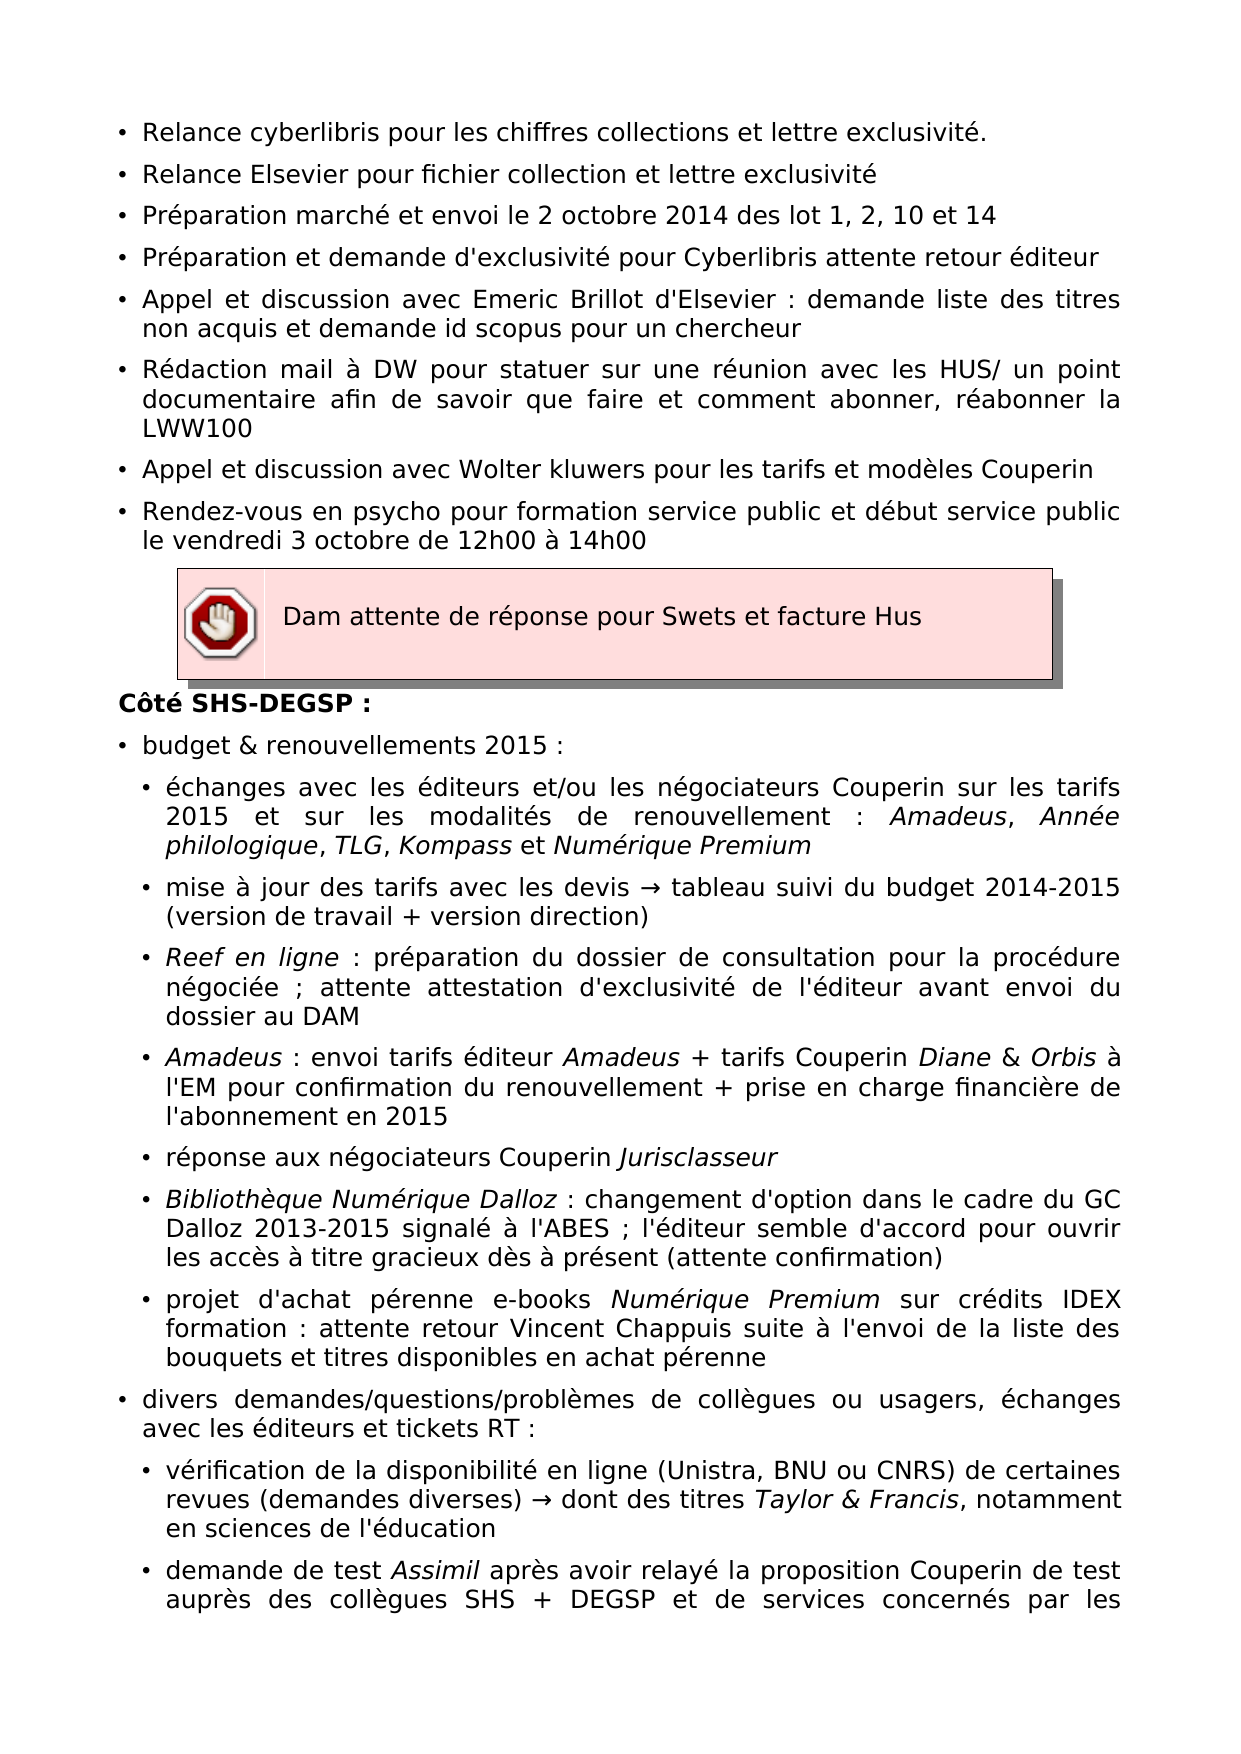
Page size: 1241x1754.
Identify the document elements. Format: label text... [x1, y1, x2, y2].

list Appel et discussion avec Wolter kluwers pour les tarifs et modèles Couperin [118, 456, 1122, 485]
table_header [178, 569, 264, 679]
picture [183, 586, 259, 661]
list Reef en ligne : préparation du dossier de consultation pour la procédure négociée ; attente attestation d'exclusivité de l'éditeur avant envoi du dossier au DAM [142, 943, 1122, 1031]
list mise à jour des tarifs avec les devis → tableau suivi du budget 2014-2015 (version de travail + version direction) [142, 873, 1122, 931]
list Relance Elsevier pour fichier collection et lettre exclusivité [118, 160, 1122, 189]
list vérification de la disponibilité en ligne (Unistra, BNU ou CNRS) de certaines revues (demandes diverses) → dont des titres Taylor & Francis, notamment en sciences de l'éducation [142, 1456, 1122, 1543]
table_header Dam attente de réponse pour Swets et facture Hus [265, 569, 1052, 679]
text Côté SHS-DEGSP : [118, 689, 1122, 718]
list Préparation marché et envoi le 2 octobre 2014 des lot 1, 2, 10 et 14 [118, 201, 1122, 231]
list projet d'achat pérenne e-books Numérique Premium sur crédits IDEX formation : attente retour Vincent Chappuis suite à l'envoi de la liste des bouquets et titres disponibles en achat pérenne [142, 1285, 1122, 1373]
list échanges avec les éditeurs et/ou les négociateurs Couperin sur les tarifs 2015 et sur les modalités de renouvellement : Amadeus, Année philologique, TLG, Kompass et Numérique Premium [142, 773, 1122, 860]
list budget & renouvellements 2015 : [118, 731, 1122, 760]
list divers demandes/questions/problèmes de collègues ou usagers, échanges avec les éditeurs et tickets RT : [118, 1385, 1122, 1443]
list Relance cyberlibris pour les chiffres collections et lettre exclusivité. [118, 118, 1122, 147]
list Préparation et demande d'exclusivité pour Cyberlibris attente retour éditeur [118, 243, 1122, 272]
list Amadeus : envoi tarifs éditeur Amadeus + tarifs Couperin Diane & Orbis à l'EM pour confirmation du renouvellement + prise en charge financière de l'abonnement en 2015 [142, 1043, 1122, 1131]
list Rendez-vous en psycho pour formation service public et début service public le vendredi 3 octobre de 12h00 à 14h00 [118, 497, 1122, 556]
list Bibliothèque Numérique Dalloz : changement d'option dans le cadre du GC Dalloz 2013-2015 signalé à l'ABES ; l'éditeur semble d'accord pour ouvrir les accès à titre gracieux dès à présent (attente confirmation) [142, 1185, 1122, 1273]
list Rédaction mail à DW pour statuer sur une réunion avec les HUS/ un point documentaire afin de savoir que faire et comment abonner, réabonner la LWW100 [118, 356, 1122, 443]
list Appel et discussion avec Emeric Brillot d'Elsevier : demande liste des titres non acquis et demande id scopus pour un chercheur [118, 285, 1122, 343]
list demande de test Assimil après avoir relayé la proposition Couperin de test auprès des collègues SHS + DEGSP et de services concernés par les [142, 1556, 1122, 1614]
list réponse aux négociateurs Couperin Jurisclasseur [142, 1143, 1122, 1173]
